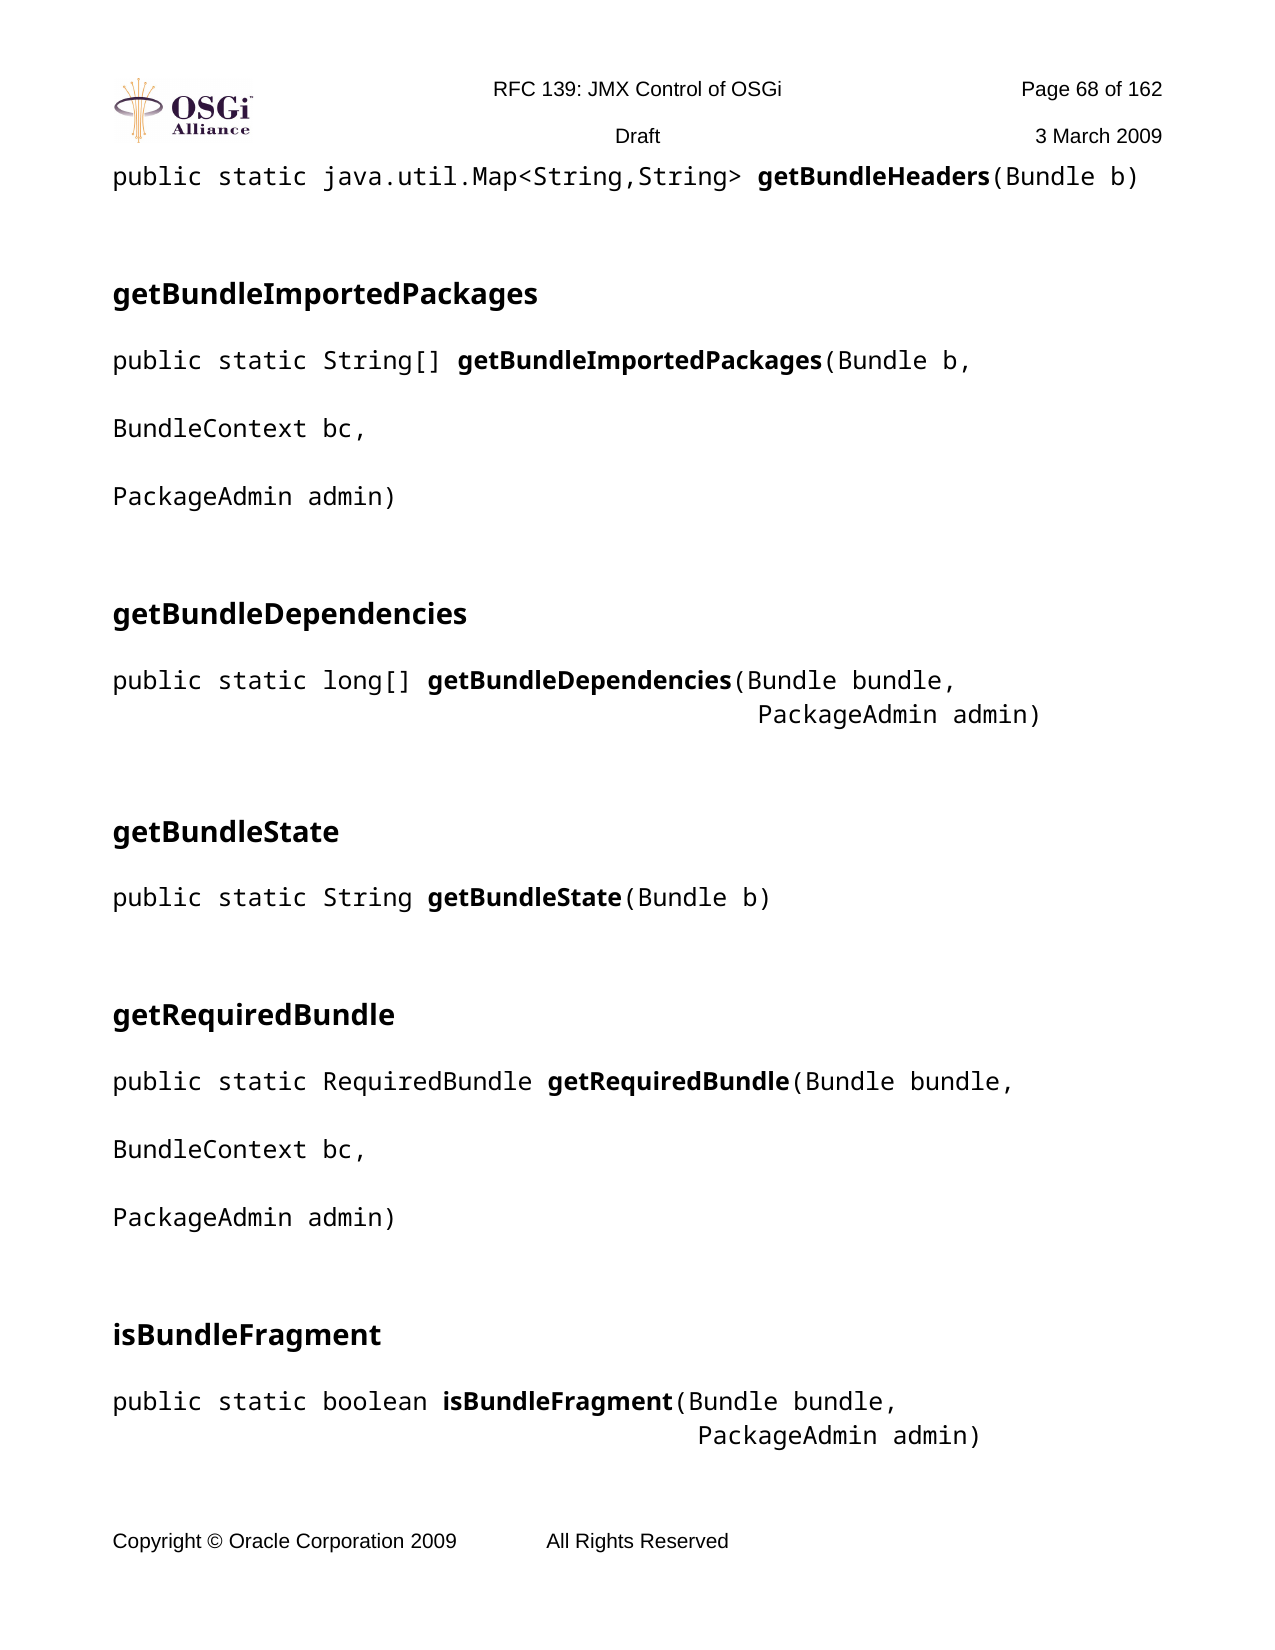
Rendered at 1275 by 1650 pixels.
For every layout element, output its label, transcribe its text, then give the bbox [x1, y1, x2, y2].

text getRequiredBundle [112, 994, 1162, 1034]
text PackageAdmin admin) [112, 1166, 1162, 1234]
text public static java.util.Map<String,String> getBundleHeaders(Bundle b) [112, 159, 1162, 193]
text BundleContext bc, [112, 1097, 1162, 1166]
text public static long[] getBundleDependencies(Bundle bundle, [112, 662, 1162, 696]
text BundleContext bc, [112, 377, 1162, 445]
text PackageAdmin admin) [112, 445, 1162, 513]
text isBundleFragment [112, 1314, 1162, 1354]
text getBundleState [112, 811, 1162, 851]
text public static String getBundleState(Bundle b) [112, 880, 1162, 914]
picture [114, 78, 254, 143]
text public static RequiredBundle getRequiredBundle(Bundle bundle, [112, 1063, 1162, 1097]
text getBundleDependencies [112, 593, 1162, 633]
text PackageAdmin admin) [112, 696, 1162, 730]
text getBundleImportedPackages [112, 274, 1162, 313]
text PackageAdmin admin) [112, 1417, 1162, 1451]
text public static boolean isBundleFragment(Bundle bundle, [112, 1383, 1162, 1417]
text public static String[] getBundleImportedPackages(Bundle b, [112, 342, 1162, 377]
